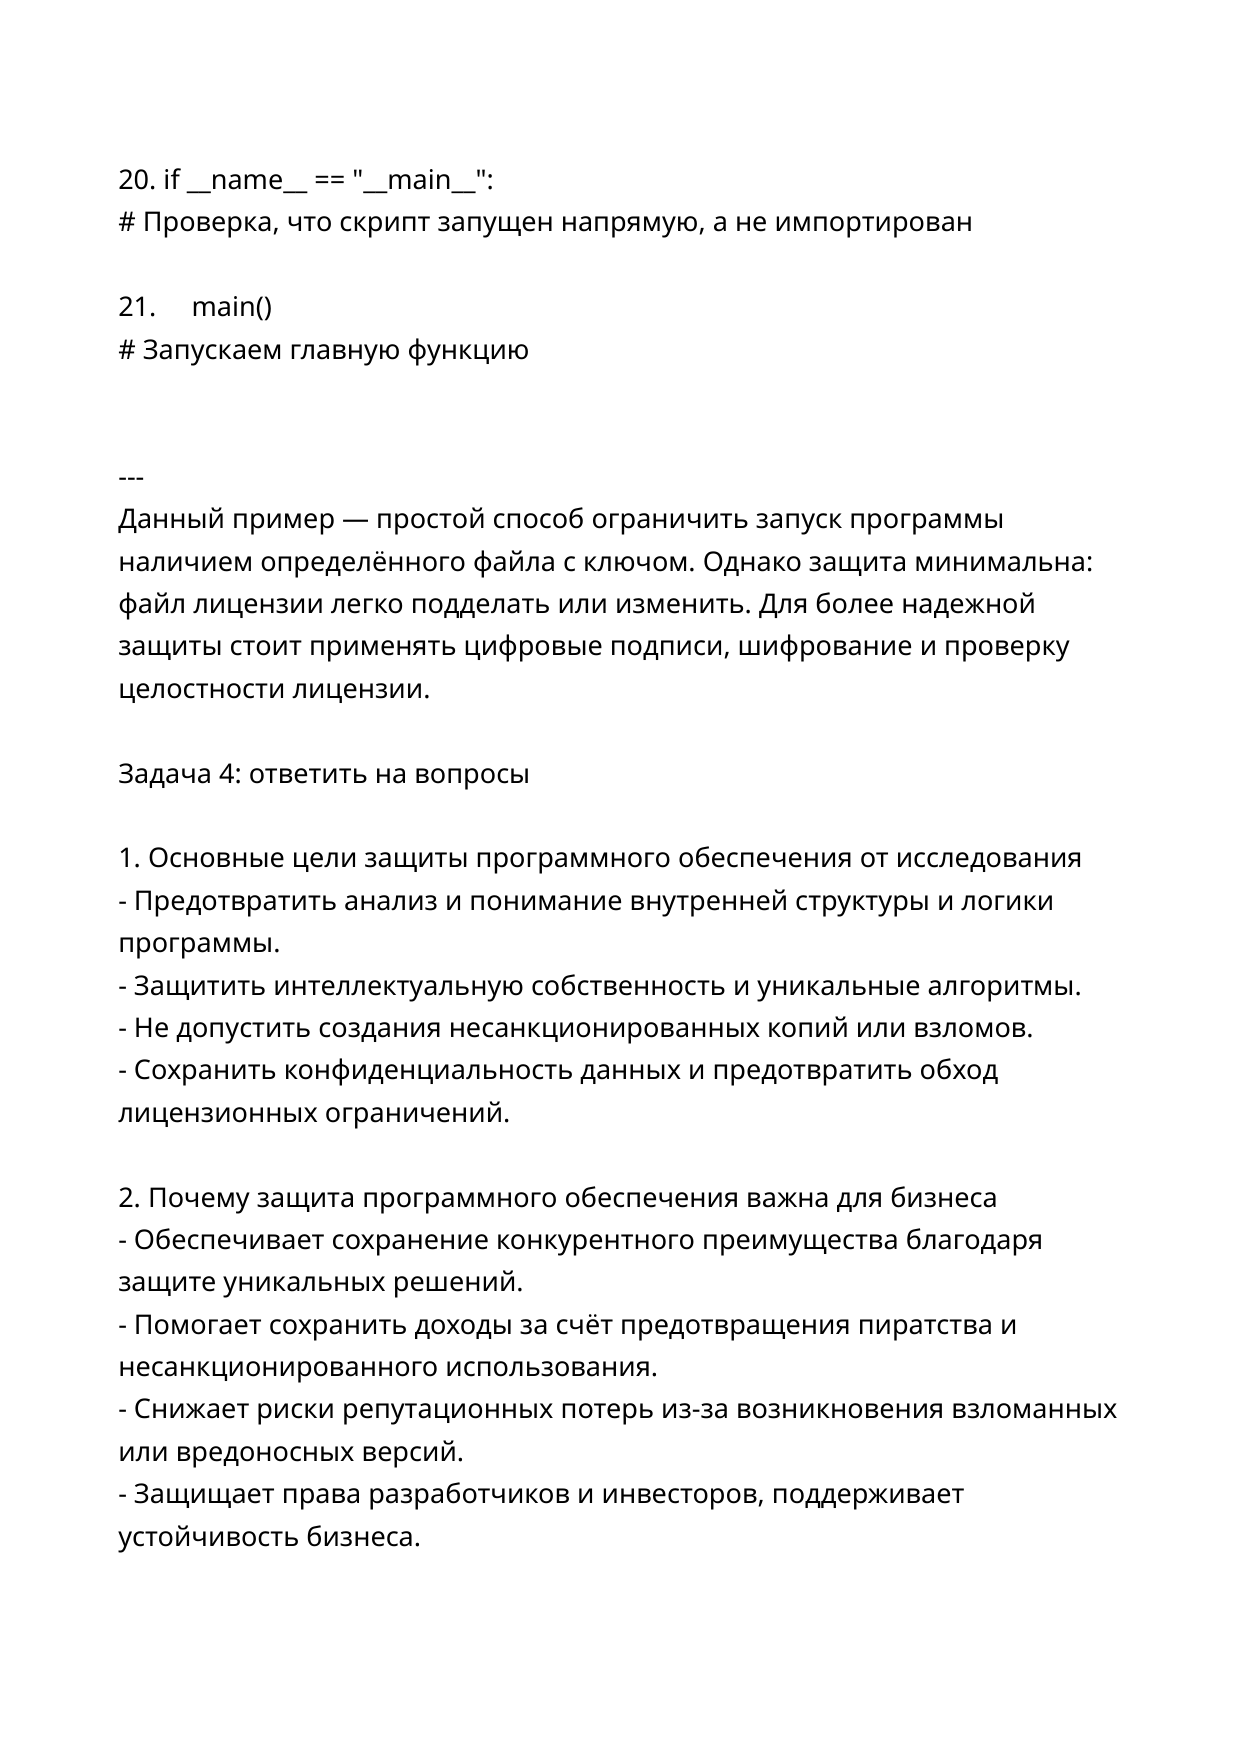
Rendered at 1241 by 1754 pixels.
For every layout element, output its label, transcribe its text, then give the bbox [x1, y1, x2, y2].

text Задача 4: ответить на вопросы [118, 754, 1122, 791]
text 2. Почему защита программного обеспечения важна для бизнеса [118, 1178, 1122, 1215]
text - Защищает права разработчиков и инвесторов, поддерживает устойчивость бизнеса. [118, 1475, 1122, 1554]
text 21. main() [118, 288, 1122, 324]
text - Сохранить конфиденциальность данных и предотвратить обход лицензионных ограничений. [118, 1051, 1122, 1130]
text - Защитить интеллектуальную собственность и уникальные алгоритмы. [118, 966, 1122, 1003]
text - Обеспечивает сохранение конкурентного преимущества благодаря защите уникальных решений. [118, 1220, 1122, 1300]
text --- [118, 457, 1122, 494]
text - Помогает сохранить доходы за счёт предотвращения пиратства и несанкционированного использования. [118, 1305, 1122, 1384]
text Данный пример — простой способ ограничить запуск программы наличием определённого файла с ключом. Однако защита минимальна: файл лицензии легко подделать или изменить. Для более надежной защиты стоит применять цифровые подписи, шифрование и проверку целостности лицензии. [118, 500, 1122, 706]
text # Проверка, что скрипт запущен напрямую, а не импортирован [118, 203, 1122, 240]
text 1. Основные цели защиты программного обеспечения от исследования [118, 839, 1122, 876]
text - Не допустить создания несанкционированных копий или взломов. [118, 1008, 1122, 1045]
text - Снижает риски репутационных потерь из-за возникновения взломанных или вредоносных версий. [118, 1390, 1122, 1469]
text - Предотвратить анализ и понимание внутренней структуры и логики программы. [118, 881, 1122, 961]
text 20. if __name__ == "__main__": [118, 161, 1122, 197]
text # Запускаем главную функцию [118, 330, 1122, 367]
